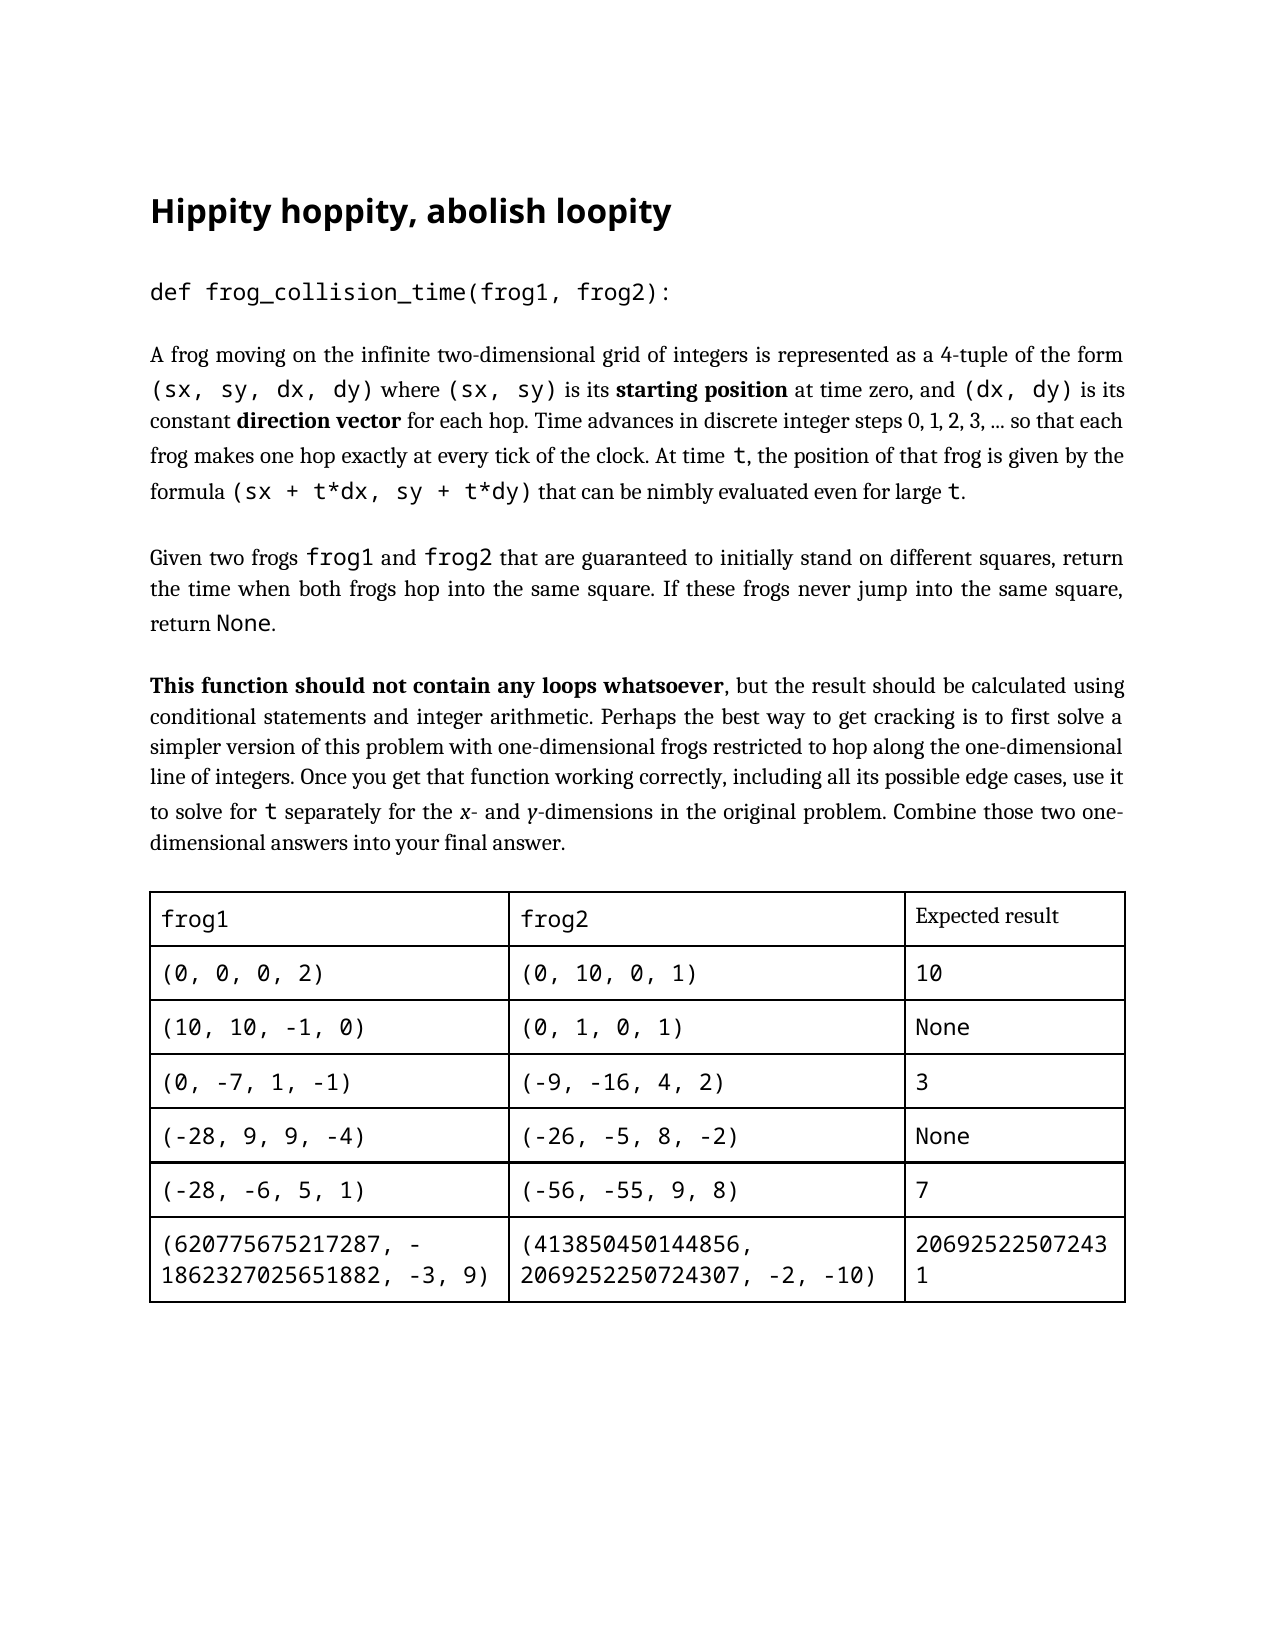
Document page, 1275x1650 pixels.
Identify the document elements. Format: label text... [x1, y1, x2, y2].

table_cell (413850450144856, 2069252250724307, -2, -10) [510, 1218, 904, 1301]
table_cell (-28, -6, 5, 1) [151, 1164, 508, 1216]
table_cell 206925225072431 [906, 1218, 1124, 1301]
table_cell (0, -7, 1, -1) [151, 1055, 508, 1107]
table_header frog1 [151, 893, 508, 945]
table_header frog2 [510, 893, 904, 945]
table_cell 7 [906, 1164, 1124, 1216]
table_cell (-28, 9, 9, -4) [151, 1109, 508, 1161]
table_cell None [906, 1001, 1124, 1053]
table_cell (0, 1, 0, 1) [510, 1001, 904, 1053]
table_cell (-9, -16, 4, 2) [510, 1055, 904, 1107]
table_cell 10 [906, 947, 1124, 999]
subtitle Hippity hoppity, abolish loopity [150, 187, 1125, 233]
text Given two frogs frog1 and frog2 that are guaranteed to initially stand on different squares, return the time when both frogs hop into the same square. If these frogs never jump into the same square, return None. [150, 541, 1125, 638]
table_cell (-26, -5, 8, -2) [510, 1109, 904, 1161]
table_cell (620775675217287, -1862327025651882, -3, 9) [151, 1218, 508, 1301]
table_cell (-56, -55, 9, 8) [510, 1164, 904, 1216]
table_cell (10, 10, -1, 0) [151, 1001, 508, 1053]
table_cell None [906, 1109, 1124, 1161]
text A frog moving on the infinite two-dimensional grid of integers is represented as a 4-tuple of the form (sx, sy, dx, dy) where (sx, sy) is its starting position at time zero, and (dx, dy) is its constant direction vector for each hop. Time advances in discrete integer steps 0, 1, 2, 3, ... so that each frog makes one hop exactly at every tick of the clock. At time t, the position of that frog is given by the formula (sx + t*dx, sy + t*dy) that can be nimbly evaluated even for large t. [150, 342, 1125, 506]
table_cell (0, 0, 0, 2) [151, 947, 508, 999]
table_header Expected result [906, 893, 1124, 945]
table_cell (0, 10, 0, 1) [510, 947, 904, 999]
text def frog_collision_time(frog1, frog2): [150, 276, 1125, 307]
text This function should not contain any loops whatsoever, but the result should be calculated using conditional statements and integer arithmetic. Perhaps the best way to get cracking is to first solve a simpler version of this problem with one-dimensional frogs restricted to hop along the one-dimensional line of integers. Once you get that function working correctly, including all its possible edge cases, use it to solve for t separately for the x- and y-dimensions in the original problem. Combine those two one-dimensional answers into your final answer. [150, 673, 1125, 856]
table_cell 3 [906, 1055, 1124, 1107]
